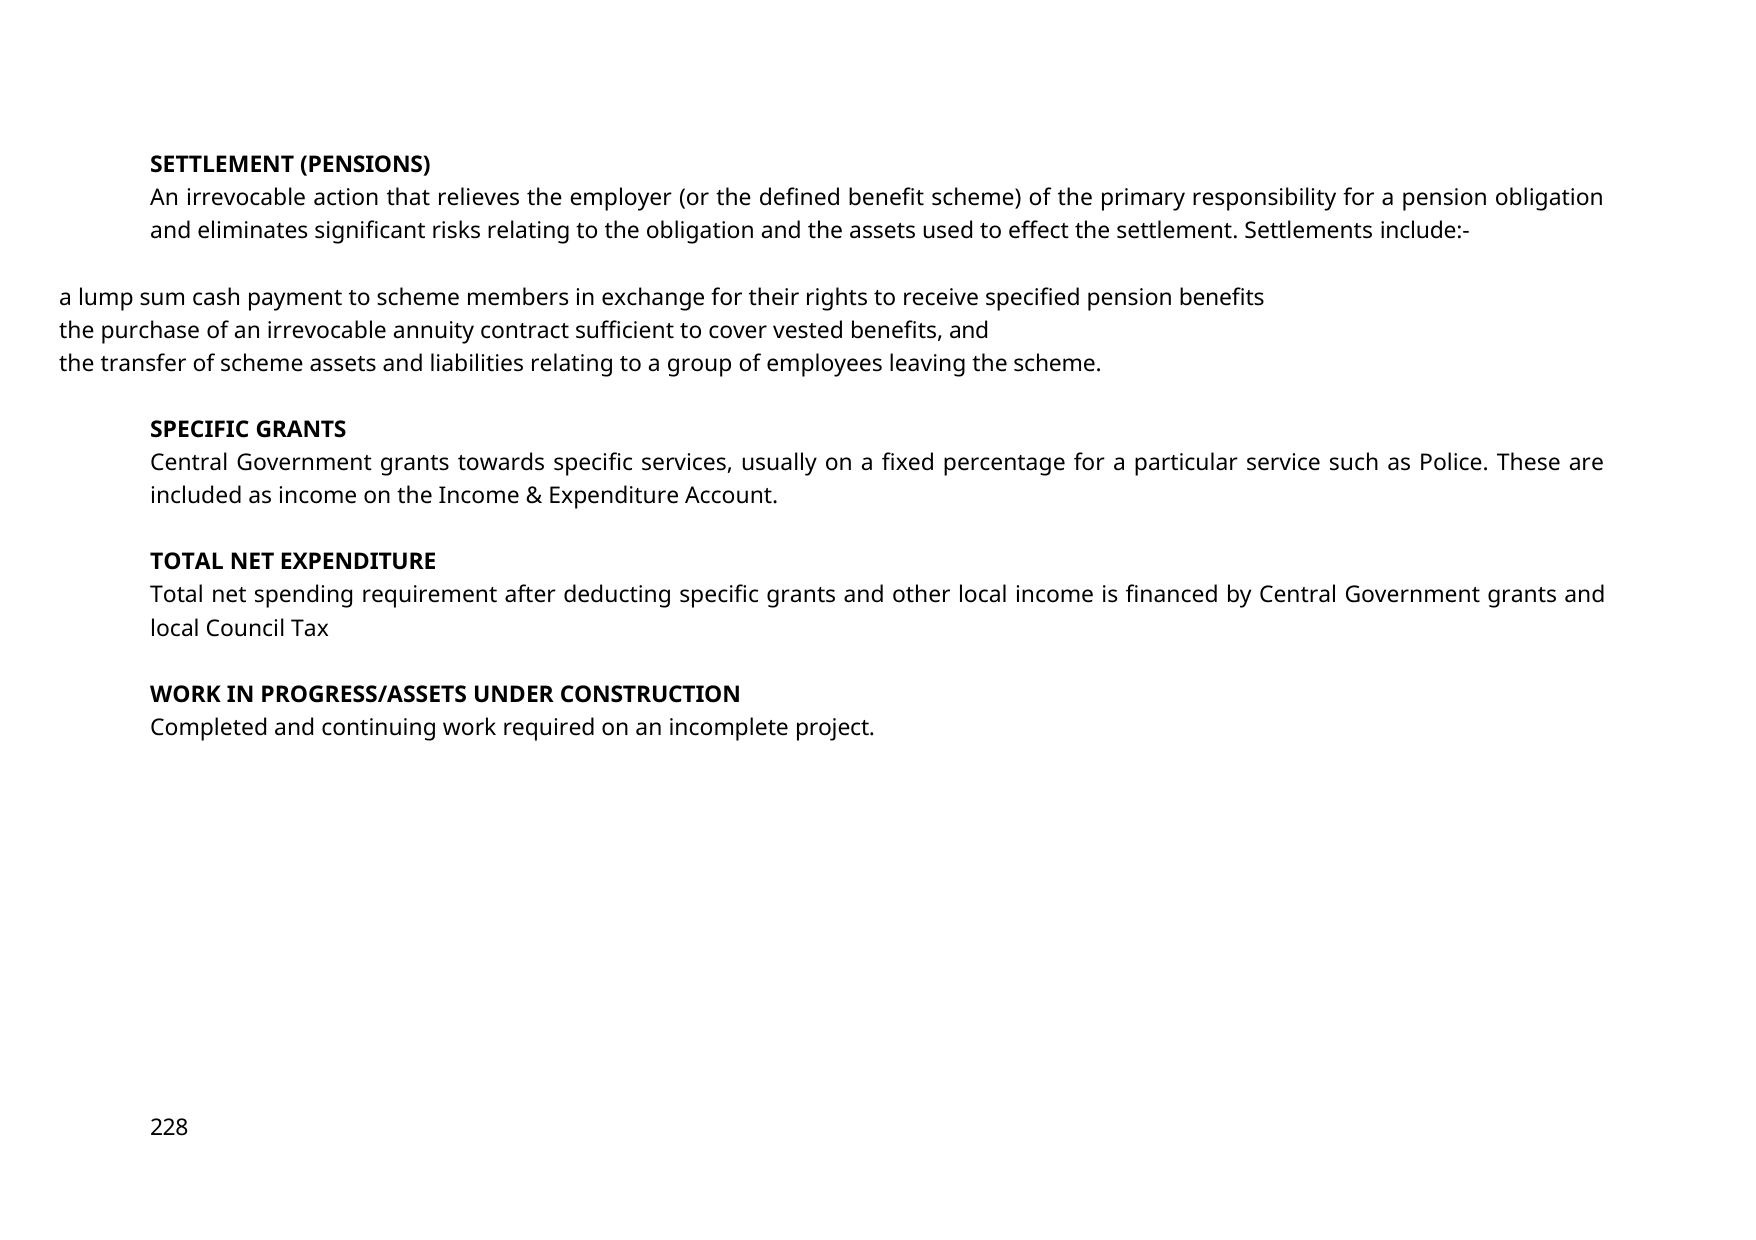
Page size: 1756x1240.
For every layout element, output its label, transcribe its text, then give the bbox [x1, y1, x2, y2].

subtitle SPECIFIC GRANTS [150, 413, 1726, 444]
list a lump sum cash payment to scheme members in exchange for their rights to receive specified pension benefits [0, 280, 1726, 312]
text Total net spending requirement after deducting specific grants and other local income is financed by Central Government grants and local Council Tax [150, 578, 1606, 643]
text Completed and continuing work required on an incomplete project. [150, 711, 1726, 742]
text Central Government grants towards specific services, usually on a fixed percentage for a particular service such as Police. These are included as income on the Income & Expenditure Account. [150, 446, 1606, 510]
text An irrevocable action that relieves the employer (or the defined benefit scheme) of the primary responsibility for a pension obligation and eliminates significant risks relating to the obligation and the assets used to effect the settlement. Settlements include:- [150, 181, 1606, 246]
list the purchase of an irrevocable annuity contract sufficient to cover vested benefits, and [0, 313, 1726, 345]
subtitle WORK IN PROGRESS/ASSETS UNDER CONSTRUCTION [150, 677, 1726, 709]
subtitle SETTLEMENT (PENSIONS) [150, 148, 1726, 179]
list the transfer of scheme assets and liabilities relating to a group of employees leaving the scheme. [0, 347, 1726, 378]
subtitle TOTAL NET EXPENDITURE [150, 545, 1726, 576]
